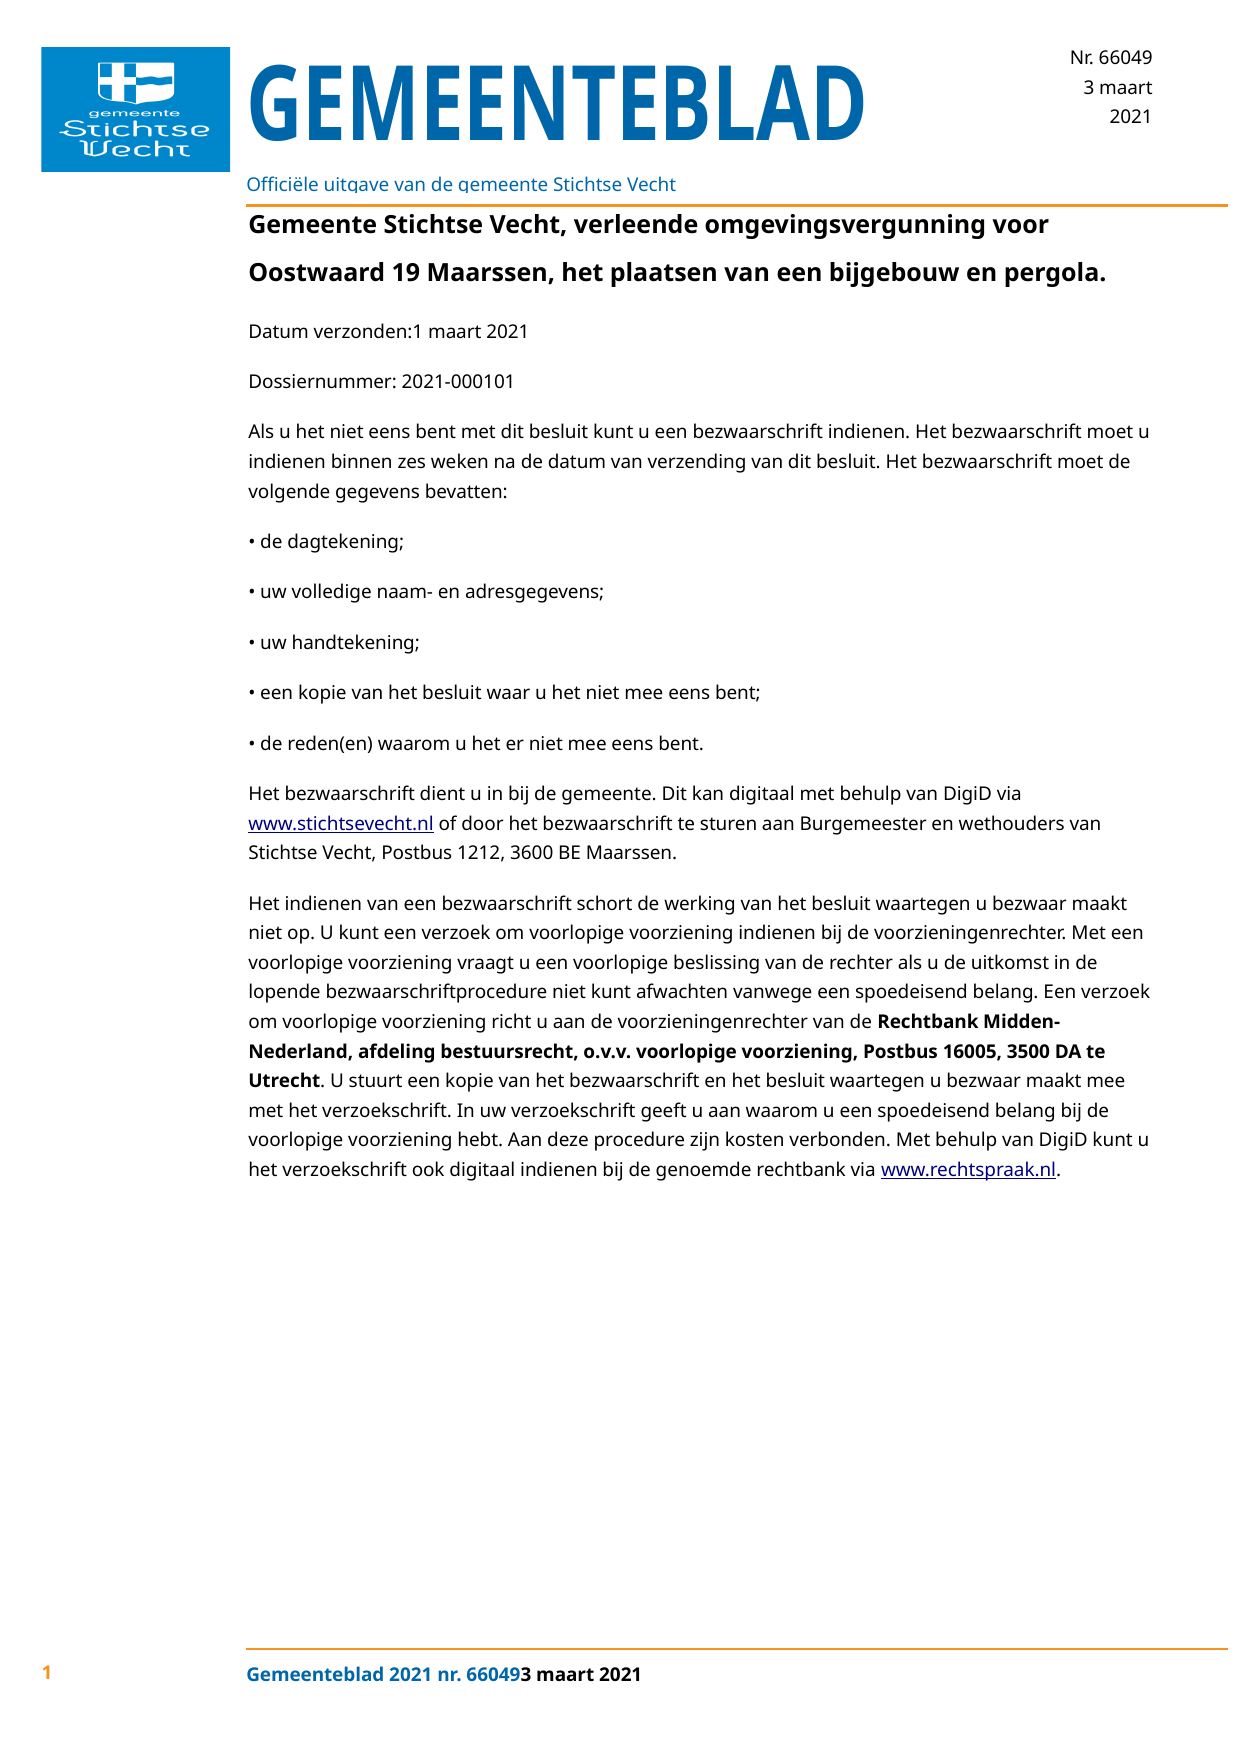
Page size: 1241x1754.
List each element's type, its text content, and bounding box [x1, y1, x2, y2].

picture [137, 63, 174, 103]
text • uw handtekening; [248, 629, 1152, 655]
text Het bezwaarschrift dient u in bij de gemeente. Dit kan digitaal met behulp van DigiD via www.stichtsevecht.nl of door het bezwaarschrift te sturen aan Burgemeester en wethouders van Stichtse Vecht, Postbus 1212, 3600 BE Maarssen. [248, 780, 1152, 865]
text Datum verzonden:1 maart 2021 [248, 318, 1152, 344]
text Als u het niet eens bent met dit besluit kunt u een bezwaarschrift indienen. Het bezwaarschrift moet u indienen binnen zes weken na de datum van verzending van dit besluit. Het bezwaarschrift moet de volgende gegevens bevatten: [248, 419, 1152, 504]
text Het indienen van een bezwaarschrift schort de werking van het besluit waartegen u bezwaar maakt niet op. U kunt een verzoek om voorlopige voorziening indienen bij de voorzieningenrechter. Met een voorlopige voorziening vraagt u een voorlopige beslissing van de rechter als u de uitkomst in de lopende bezwaarschriftprocedure niet kunt afwachten vanwege een spoedeisend belang. Een verzoek om voorlopige voorziening richt u aan de voorzieningenrechter van de Rechtbank Midden-Nederland, afdeling bestuursrecht, o.v.v. voorlopige voorziening, Postbus 16005, 3500 DA te Utrecht. U stuurt een kopie van het bezwaarschrift en het besluit waartegen u bezwaar maakt mee met het verzoekschrift. In uw verzoekschrift geeft u aan waarom u een spoedeisend belang bij de voorlopige voorziening hebt. Aan deze procedure zijn kosten verbonden. Met behulp van DigiD kunt u het verzoekschrift ook digitaal indienen bij de genoemde rechtbank via www.rechtspraak.nl. [248, 890, 1152, 1182]
text • een kopie van het besluit waar u het niet mee eens bent; [248, 679, 1152, 705]
text Gemeente Stichtse Vecht, verleende omgevingsvergunning voor Oostwaard 19 Maarssen, het plaatsen van een bijgebouw en pergola. [248, 207, 1152, 288]
text • de reden(en) waarom u het er niet mee eens bent. [248, 730, 1152, 756]
text • de dagtekening; [248, 528, 1152, 554]
text Dossiernummer: 2021-000101 [248, 368, 1152, 394]
picture [99, 63, 135, 101]
text • uw volledige naam- en adresgegevens; [248, 579, 1152, 604]
